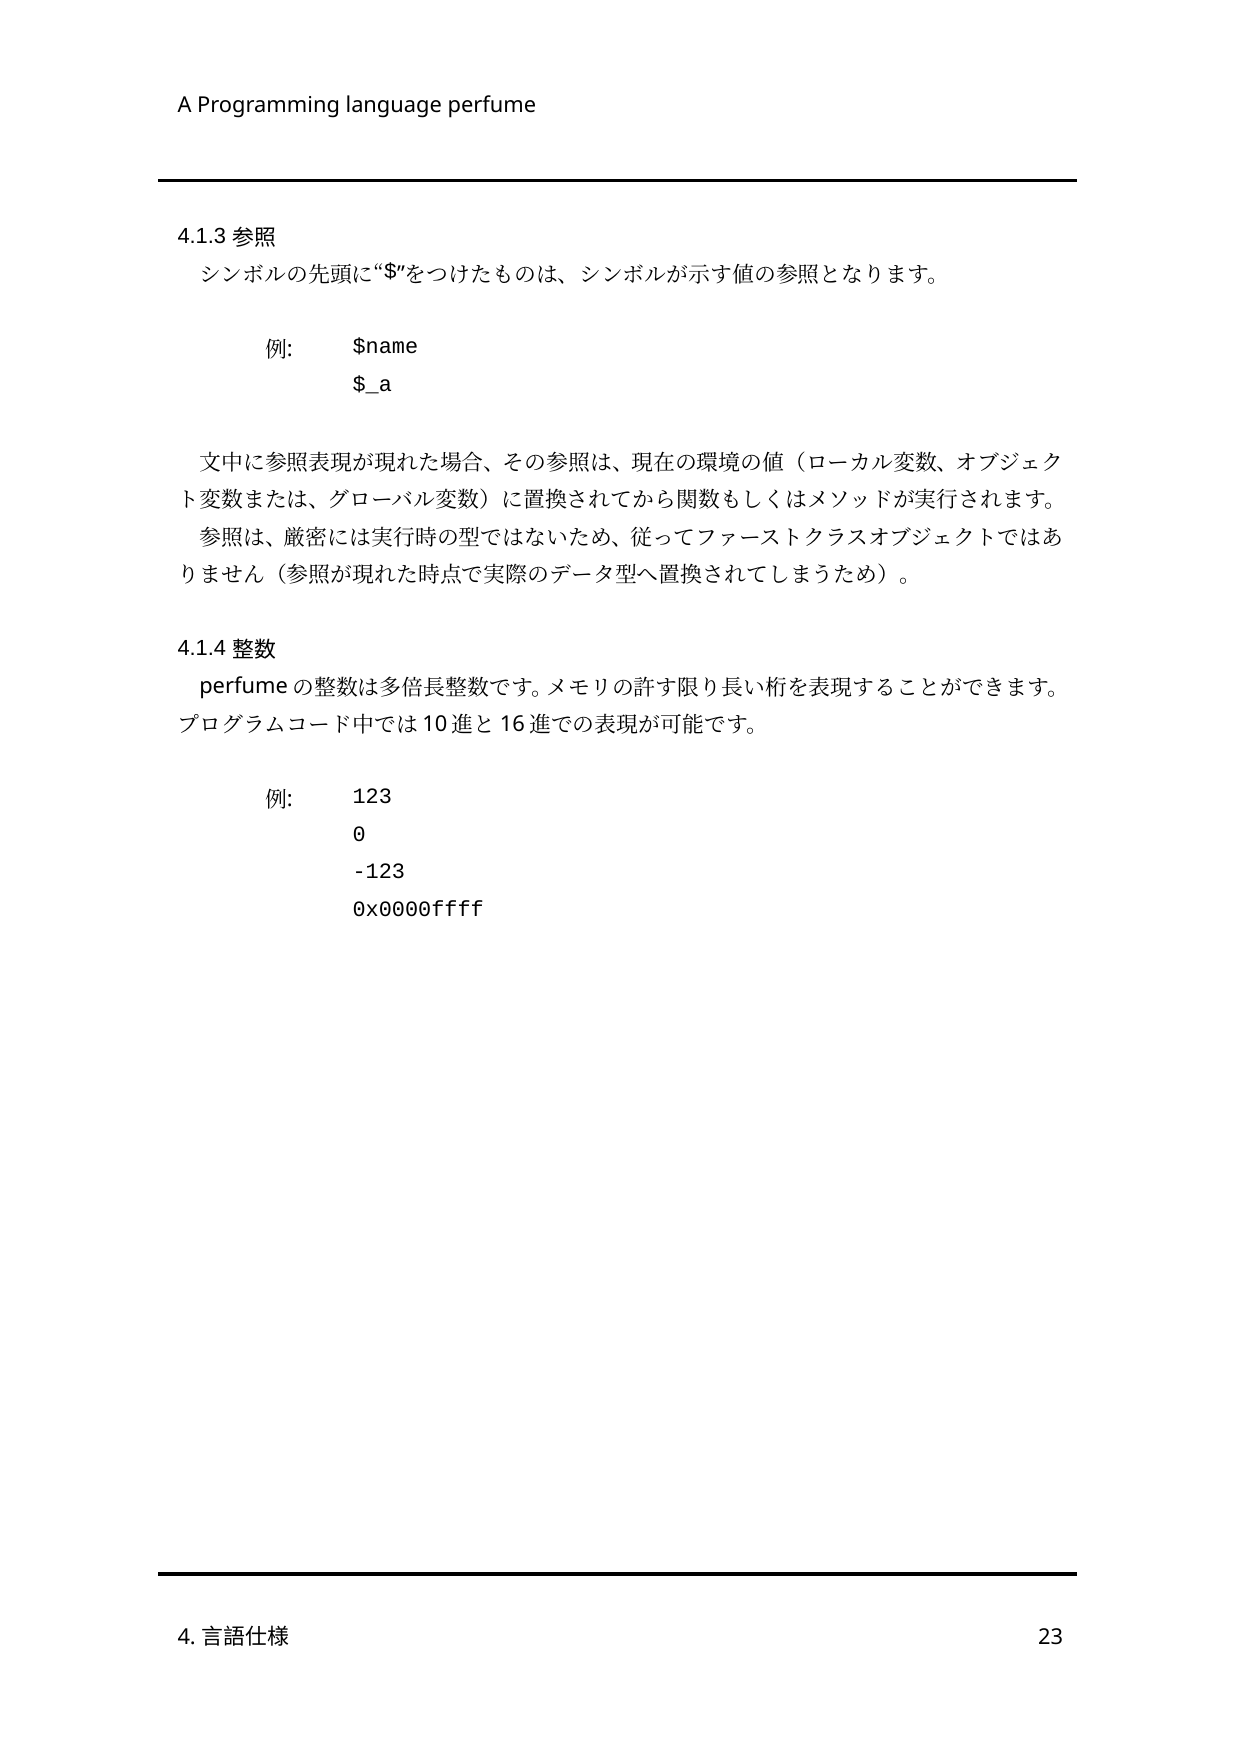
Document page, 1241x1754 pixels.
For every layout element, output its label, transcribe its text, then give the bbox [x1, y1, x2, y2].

text 0 [177, 817, 1063, 854]
text 0x0000ffff [177, 892, 1063, 929]
text 例: $name [177, 329, 1063, 367]
subtitle 4.1.3 参照 [177, 217, 1063, 254]
subtitle 4.1.4 整数 [177, 629, 1063, 667]
text perfumeの整数は多倍長整数です。メモリの許す限り長い桁を表現することができます。プログラムコード中では10進と16進での表現が可能です。 [177, 667, 1063, 742]
text -123 [177, 854, 1063, 892]
text シンボルの先頭に“$”をつけたものは、シンボルが示す値の参照となります。 [177, 254, 1063, 292]
text 文中に参照表現が現れた場合、その参照は、現在の環境の値（ローカル変数、オブジェクト変数または、グローバル変数）に置換されてから関数もしくはメソッドが実行されます。 [177, 442, 1063, 517]
text 例: 123 [177, 779, 1063, 817]
text $_a [177, 367, 1063, 404]
text 参照は、厳密には実行時の型ではないため、従ってファーストクラスオブジェクトではありません（参照が現れた時点で実際のデータ型へ置換されてしまうため）。 [177, 517, 1063, 592]
